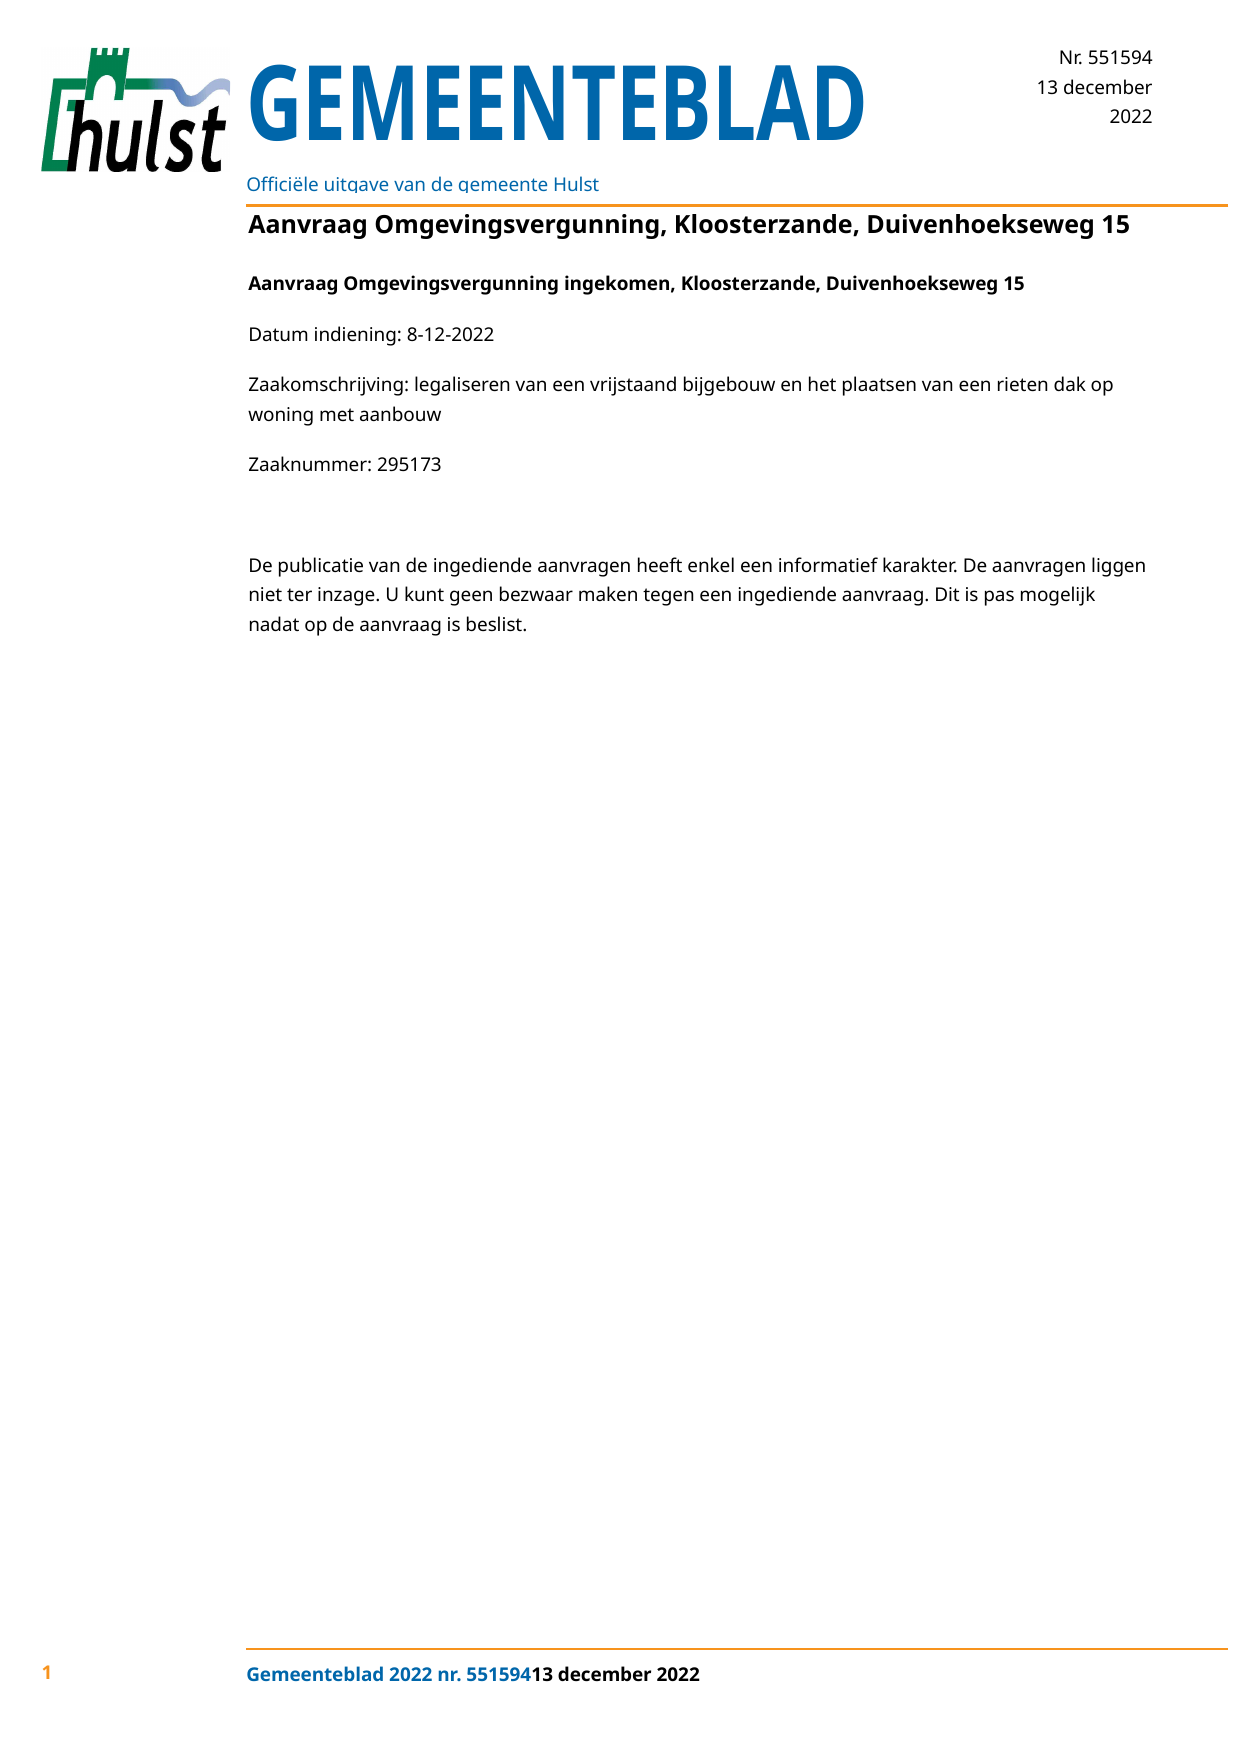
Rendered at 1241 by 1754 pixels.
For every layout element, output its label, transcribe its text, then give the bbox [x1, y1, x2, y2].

text Aanvraag Omgevingsvergunning ingekomen, Kloosterzande, Duivenhoekseweg 15 [248, 270, 1152, 296]
text Zaaknummer: 295173 [248, 451, 1152, 477]
picture [41, 47, 231, 172]
text Aanvraag Omgevingsvergunning, Kloosterzande, Duivenhoekseweg 15 [248, 207, 1152, 241]
text Datum indiening: 8-12-2022 [248, 321, 1152, 346]
text De publicatie van de ingediende aanvragen heeft enkel een informatief karakter. De aanvragen liggen niet ter inzage. U kunt geen bezwaar maken tegen een ingediende aanvraag. Dit is pas mogelijk nadat op de aanvraag is beslist. [248, 552, 1152, 637]
text Zaakomschrijving: legaliseren van een vrijstaand bijgebouw en het plaatsen van een rieten dak op woning met aanbouw [248, 371, 1152, 426]
